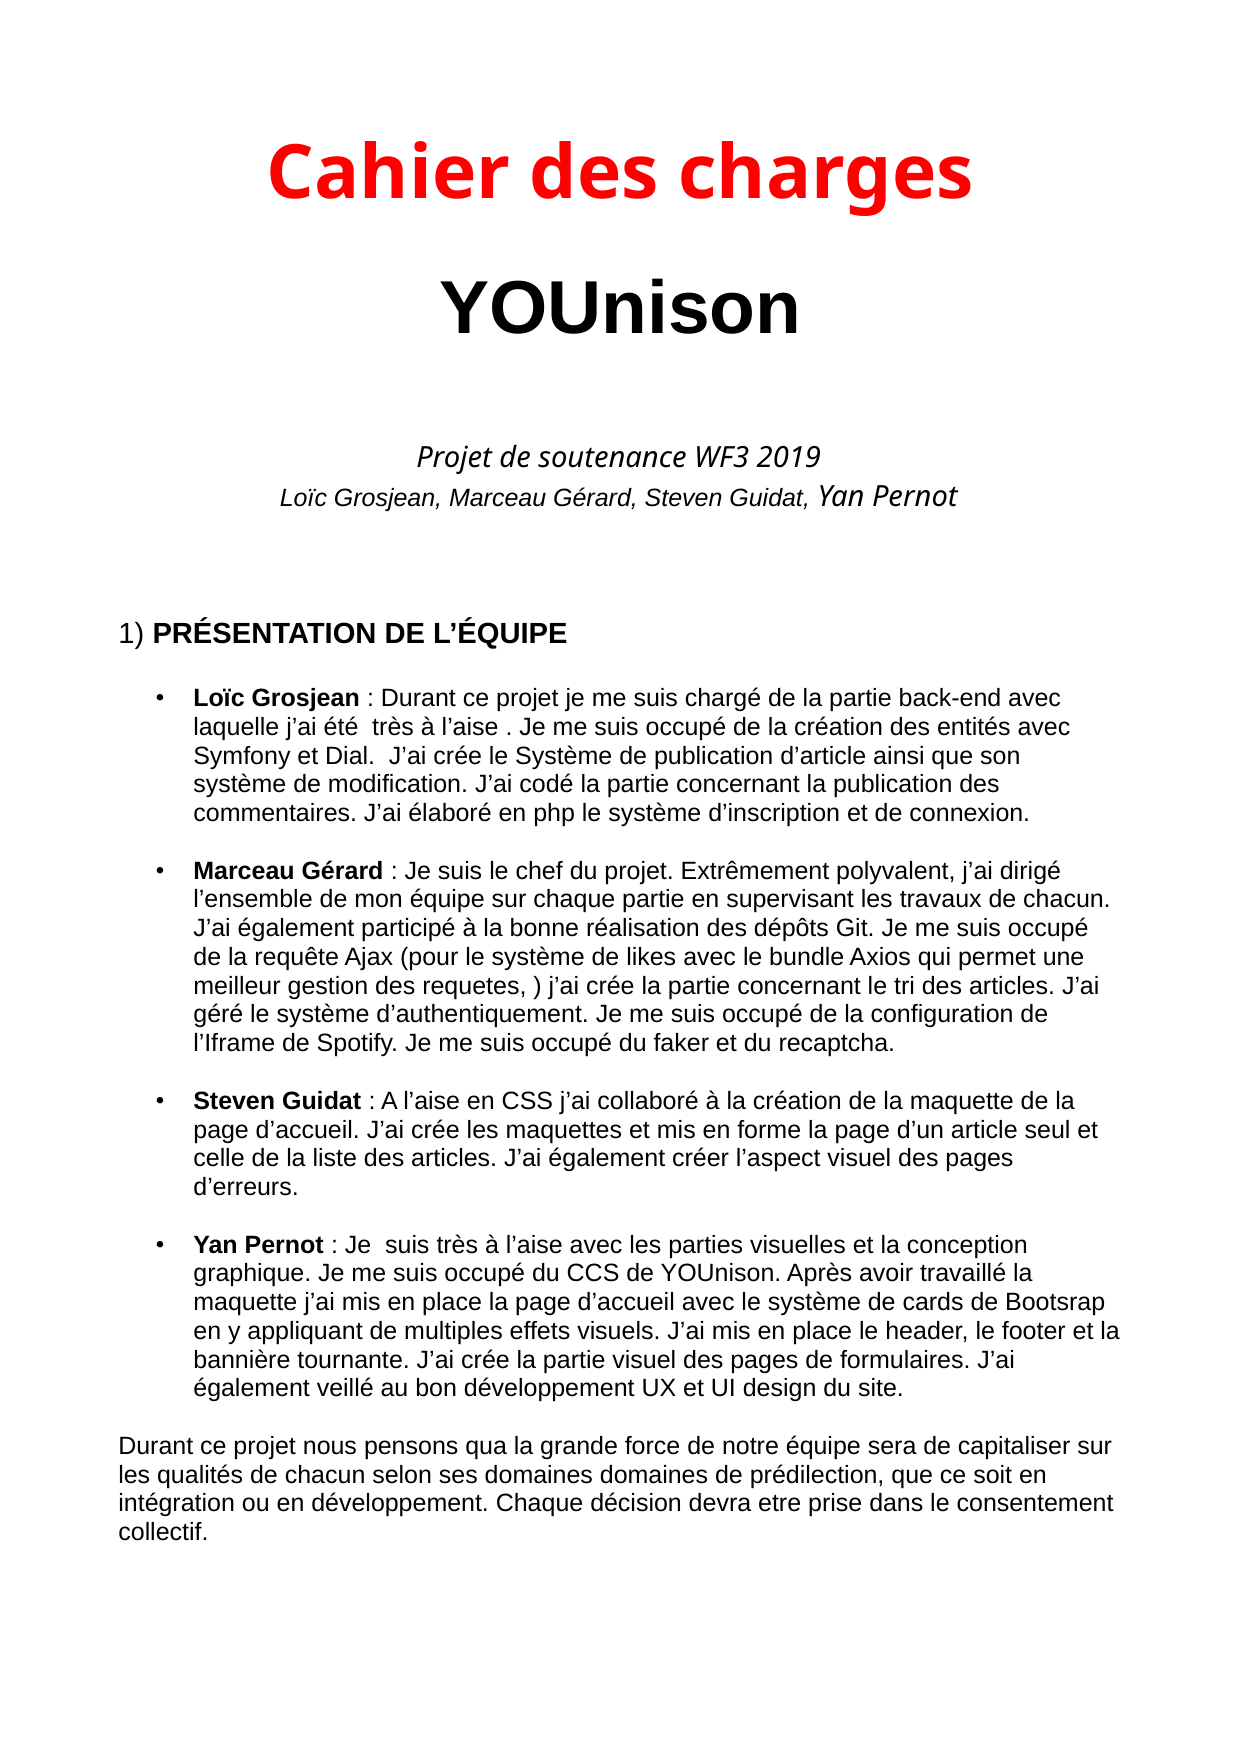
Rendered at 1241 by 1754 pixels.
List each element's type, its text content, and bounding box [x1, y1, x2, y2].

text Durant ce projet nous pensons qua la grande force de notre équipe sera de capitaliser sur les qualités de chacun selon ses domaines domaines de prédilection, que ce soit en intégration ou en développement. Chaque décision devra etre prise dans le consentement collectif. [118, 1431, 1122, 1546]
text Cahier des charges [118, 118, 1122, 220]
text 1) PRÉSENTATION DE L’ÉQUIPE [118, 616, 1122, 649]
text YOUnison [118, 263, 1122, 350]
text Loïc Grosjean, Marceau Gérard, Steven Guidat, Yan Pernot [118, 476, 1122, 515]
list Yan Pernot : Je suis très à l’aise avec les parties visuelles et la conception graphique. Je me suis occupé du CCS de YOUnison. Après avoir travaillé la maquette j’ai mis en place la page d’accueil avec le système de cards de Bootsrap en y appliquant de multiples effets visuels. J’ai mis en place le header, le footer et la bannière tournante. J’ai crée la partie visuel des pages de formulaires. J’ai également veillé au bon développement UX et UI design du site. [156, 1229, 1122, 1402]
text Projet de soutenance WF3 2019 [118, 436, 1122, 476]
list Loïc Grosjean : Durant ce projet je me suis chargé de la partie back-end avec laquelle j’ai été très à l’aise . Je me suis occupé de la création des entités avec Symfony et Dial. J’ai crée le Système de publication d’article ainsi que son système de modification. J’ai codé la partie concernant la publication des commentaires. J’ai élaboré en php le système d’inscription et de connexion. [156, 683, 1122, 827]
list Marceau Gérard : Je suis le chef du projet. Extrêmement polyvalent, j’ai dirigé l’ensemble de mon équipe sur chaque partie en supervisant les travaux de chacun. J’ai également participé à la bonne réalisation des dépôts Git. Je me suis occupé de la requête Ajax (pour le système de likes avec le bundle Axios qui permet une meilleur gestion des requetes, ) j’ai crée la partie concernant le tri des articles. J’ai géré le système d’authentiquement. Je me suis occupé de la configuration de l’Iframe de Spotify. Je me suis occupé du faker et du recaptcha. [156, 856, 1122, 1057]
list Steven Guidat : A l’aise en CSS j’ai collaboré à la création de la maquette de la page d’accueil. J’ai crée les maquettes et mis en forme la page d’un article seul et celle de la liste des articles. J’ai également créer l’aspect visuel des pages d’erreurs. [156, 1086, 1122, 1201]
